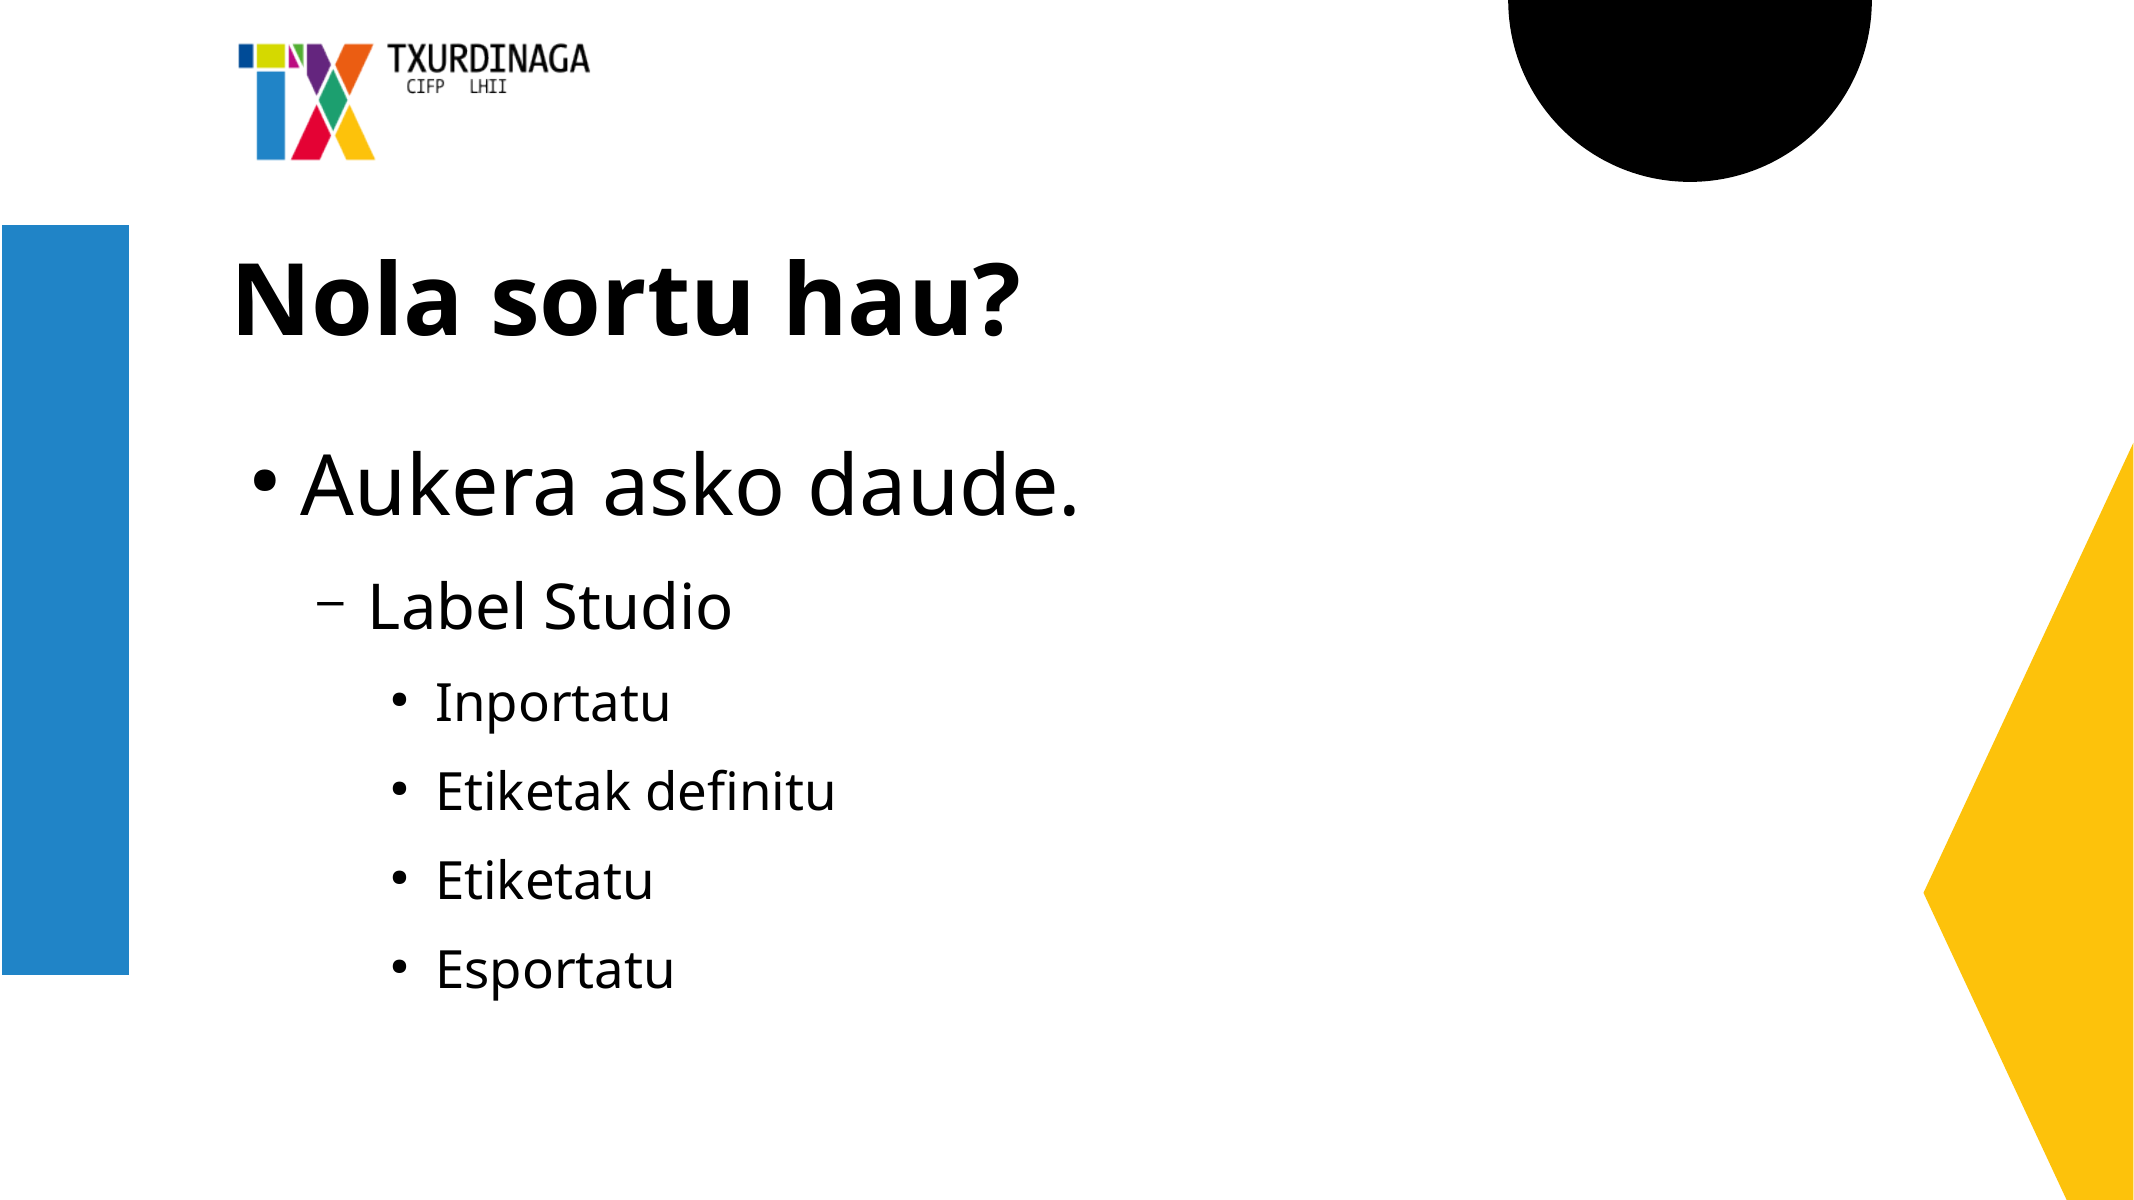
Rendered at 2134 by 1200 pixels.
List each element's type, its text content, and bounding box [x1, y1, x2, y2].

picture [230, 36, 599, 168]
list Aukera asko daude. Label Studio Inportatu Etiketak definitu Etiketatu Esportatu [233, 425, 1872, 1005]
title Nola sortu hau? [230, 192, 1869, 400]
